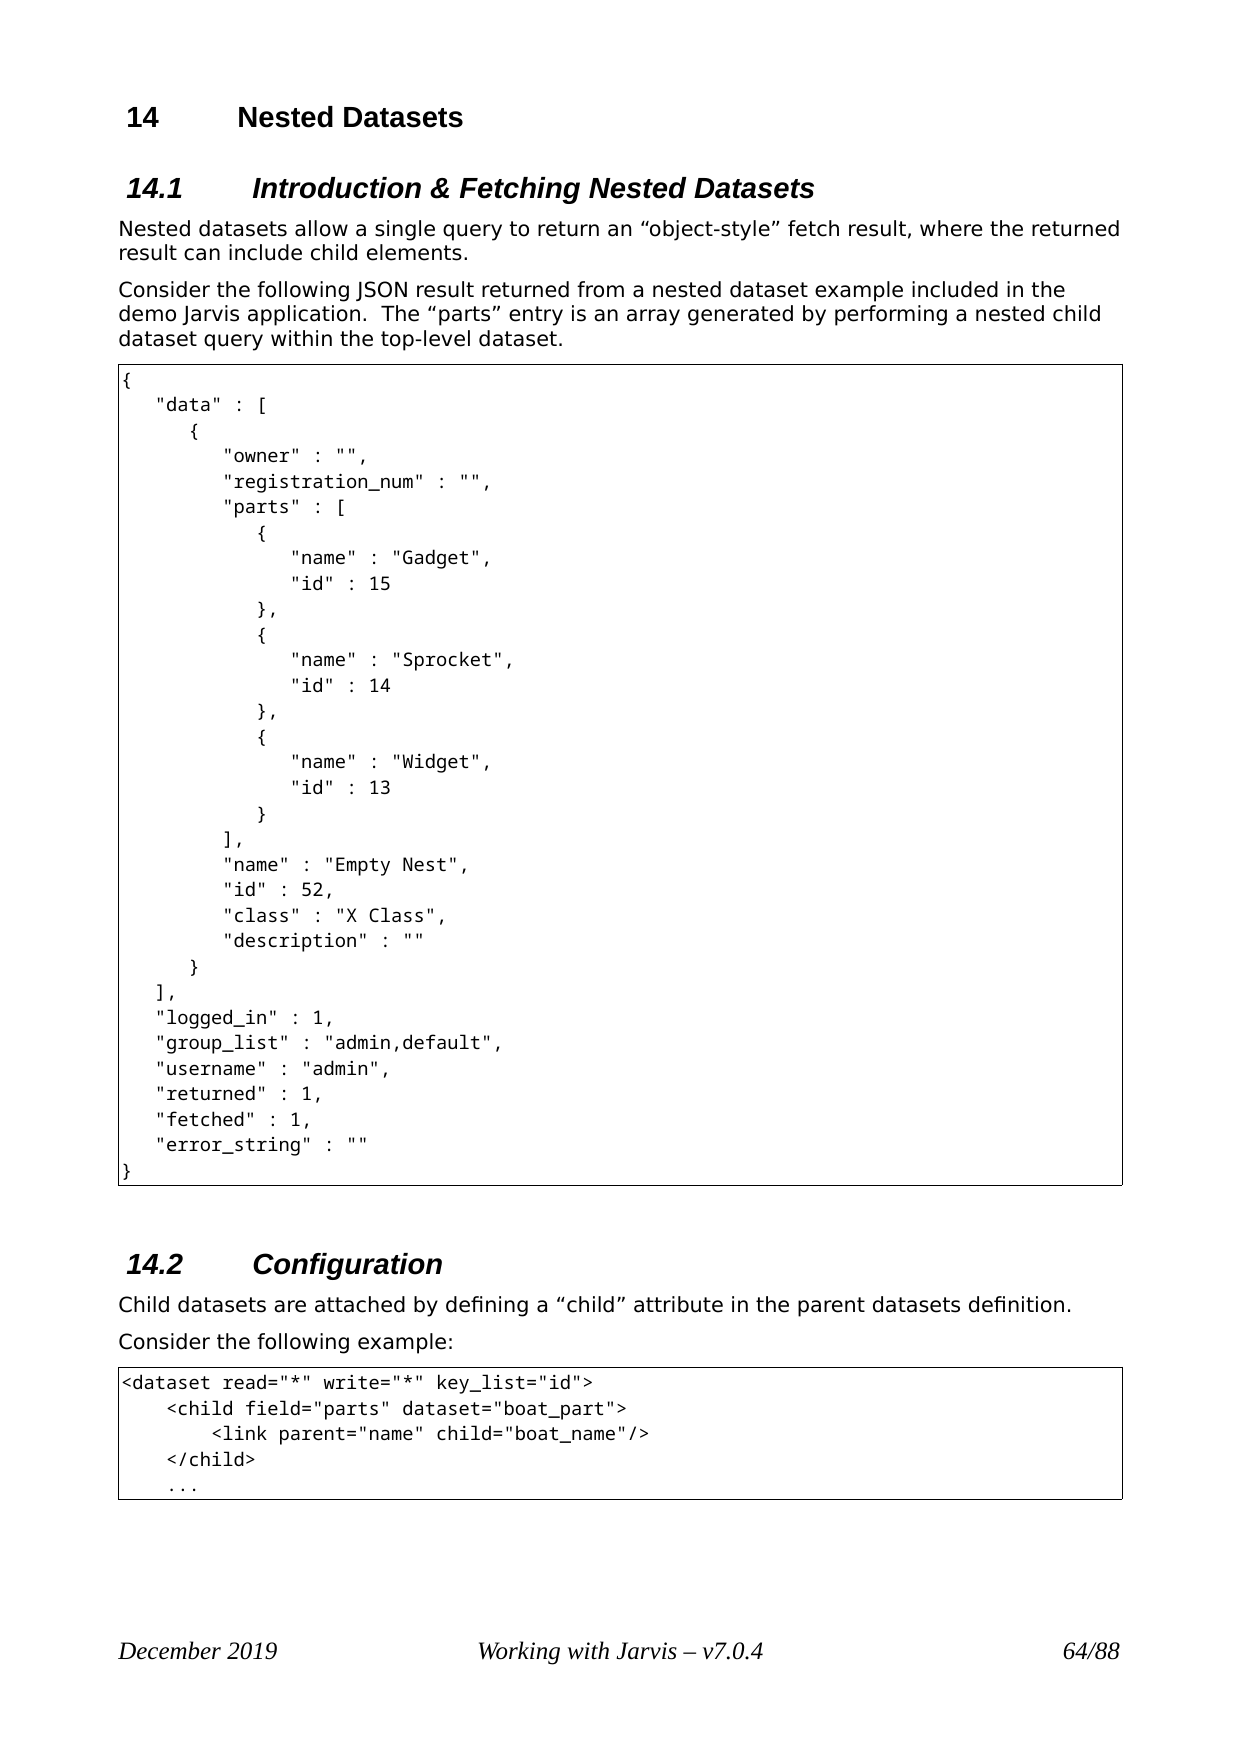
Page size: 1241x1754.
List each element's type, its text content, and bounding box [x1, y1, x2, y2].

text Consider the following example: [118, 1330, 1122, 1354]
text Child datasets are attached by defining a “child” attribute in the parent datasets definition. [118, 1293, 1122, 1317]
text </child> [119, 1443, 1122, 1469]
text "name" : "Sprocket", [119, 644, 1122, 670]
text "id" : 13 [119, 772, 1122, 797]
text } [119, 950, 1122, 976]
subtitle Nested Datasets [118, 100, 1122, 133]
text "name" : "Widget", [119, 746, 1122, 772]
text "username" : "admin", [119, 1052, 1122, 1078]
text "group_list" : "admin,default", [119, 1027, 1122, 1052]
text { [119, 721, 1122, 746]
text "parts" : [ [119, 491, 1122, 517]
text "returned" : 1, [119, 1078, 1122, 1103]
text { [119, 365, 1122, 389]
text "description" : "" [119, 925, 1122, 950]
text "fetched" : 1, [119, 1103, 1122, 1129]
text { [119, 414, 1122, 440]
text }, [119, 593, 1122, 619]
text }, [119, 695, 1122, 721]
text "id" : 52, [119, 874, 1122, 899]
text "registration_num" : "", [119, 466, 1122, 491]
subtitle Introduction & Fetching Nested Datasets [118, 171, 1122, 204]
text "logged_in" : 1, [119, 1001, 1122, 1027]
text "data" : [ [119, 389, 1122, 414]
text <link parent="name" child="boat_name"/> [119, 1418, 1122, 1443]
text "id" : 14 [119, 670, 1122, 695]
text ], [119, 823, 1122, 848]
text "class" : "X Class", [119, 899, 1122, 925]
text "name" : "Empty Nest", [119, 848, 1122, 874]
subtitle Configuration [118, 1247, 1122, 1281]
text <child field="parts" dataset="boat_part"> [119, 1392, 1122, 1418]
text Consider the following JSON result returned from a nested dataset example included in the demo Jarvis application. The “parts” entry is an array generated by performing a nested child dataset query within the top-level dataset. [118, 278, 1122, 351]
text { [119, 517, 1122, 542]
text "name" : "Gadget", [119, 542, 1122, 568]
text ], [119, 976, 1122, 1001]
text Nested datasets allow a single query to return an “object-style” fetch result, where the returned result can include child elements. [118, 217, 1122, 266]
text "owner" : "", [119, 440, 1122, 466]
text { [119, 619, 1122, 644]
text <dataset read="*" write="*" key_list="id"> [119, 1368, 1122, 1392]
text "id" : 15 [119, 568, 1122, 593]
text } [119, 797, 1122, 823]
text ... [119, 1469, 1122, 1499]
text "error_string" : "" [119, 1129, 1122, 1154]
text } [119, 1154, 1122, 1185]
